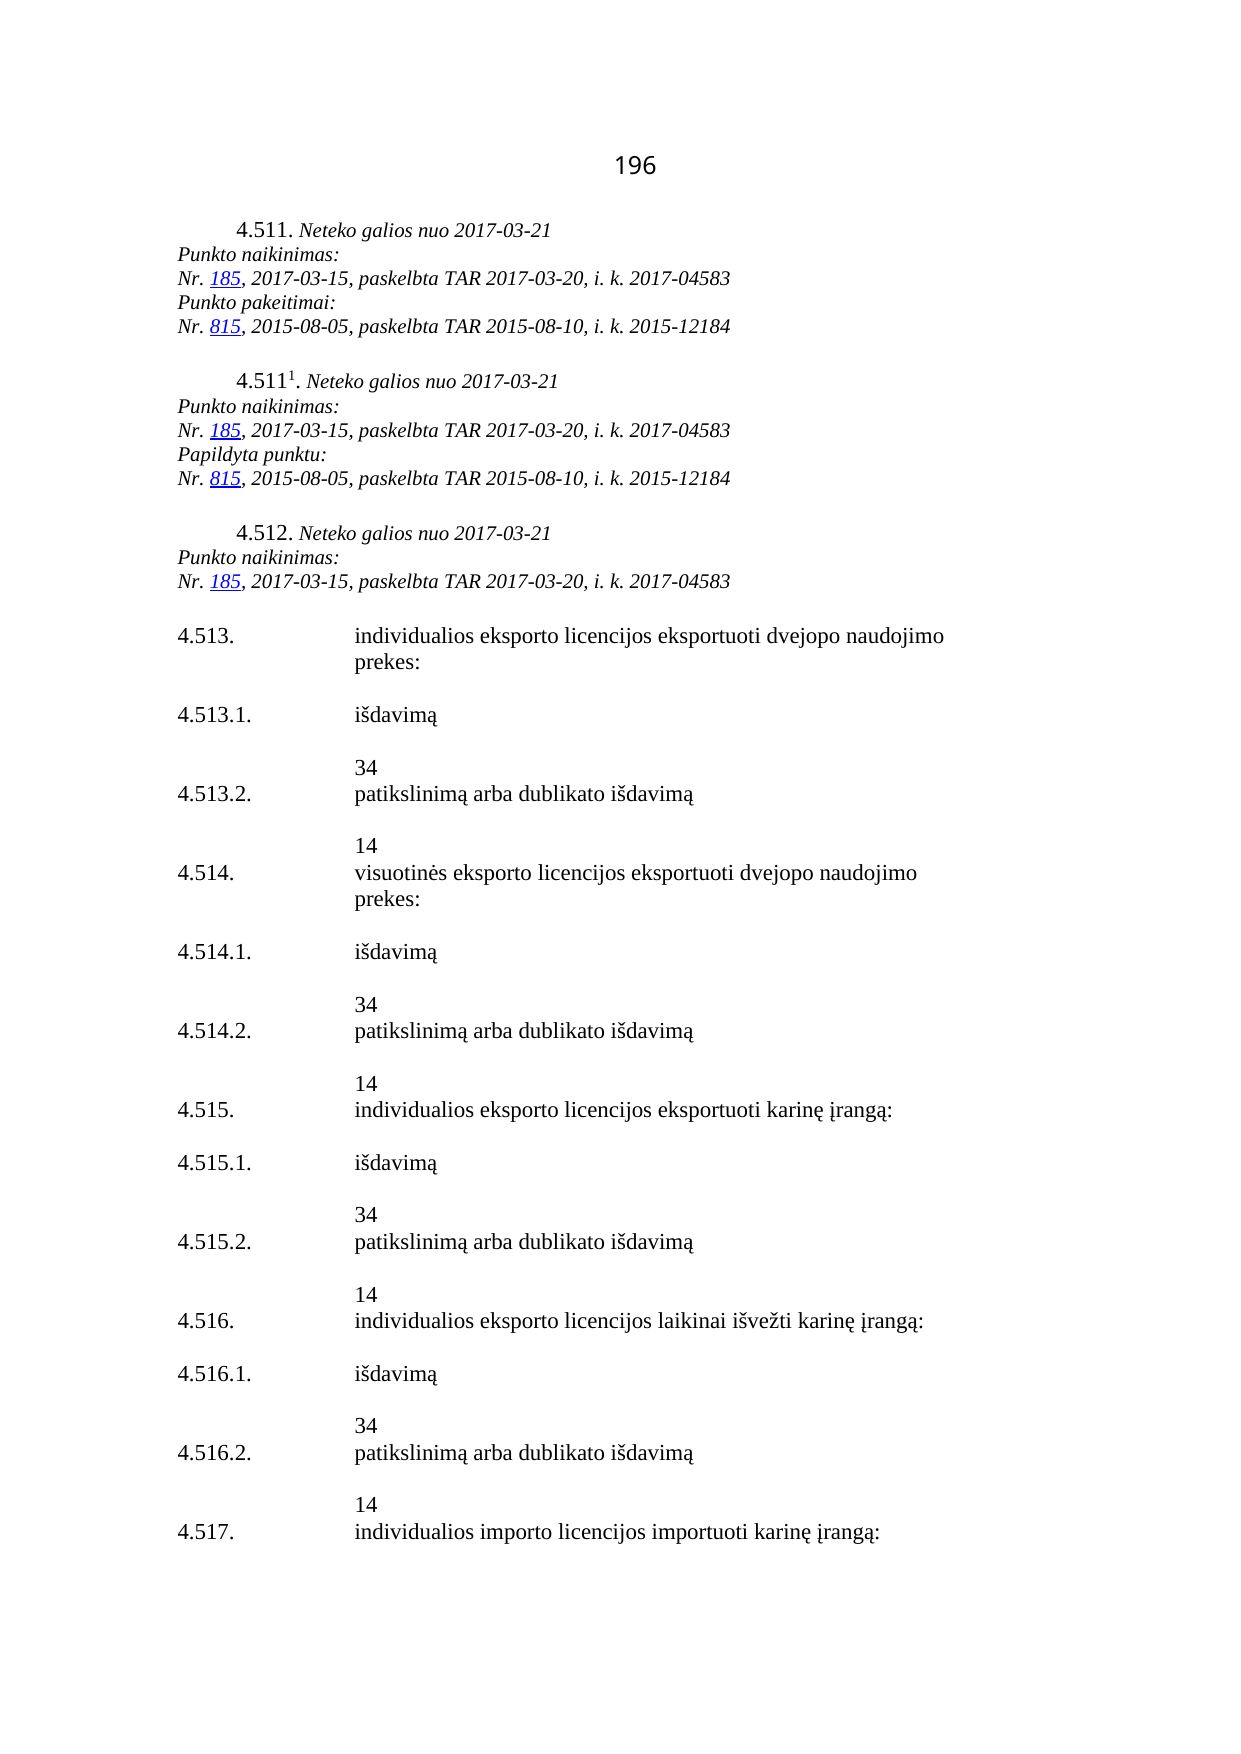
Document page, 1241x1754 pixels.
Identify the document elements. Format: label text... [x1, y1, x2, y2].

text Nr. 815, 2015-08-05, paskelbta TAR 2015-08-10, i. k. 2015-12184 [177, 314, 1093, 338]
text 4.513. individualios eksporto licencijos eksportuoti dvejopo naudojimo [177, 622, 945, 648]
text 4.514.1. išdavimą 34 [177, 938, 945, 1017]
text 4.516.1. išdavimą 34 [177, 1360, 945, 1439]
text 4.515.2. patikslinimą arba dublikato išdavimą 14 [177, 1228, 945, 1307]
text 4.516. individualios eksporto licencijos laikinai išvežti karinę įrangą: [177, 1307, 945, 1360]
text Punkto naikinimas: [177, 393, 1093, 418]
text 4.514.2. patikslinimą arba dublikato išdavimą 14 [177, 1017, 945, 1096]
text 4.5111. Neteko galios nuo 2017-03-21 [177, 367, 1093, 393]
text 4.515.1. išdavimą 34 [177, 1149, 945, 1228]
text 4.516.2. patikslinimą arba dublikato išdavimą 14 [177, 1439, 945, 1518]
text 4.514. visuotinės eksporto licencijos eksportuoti dvejopo naudojimo [177, 859, 945, 885]
text Nr. 815, 2015-08-05, paskelbta TAR 2015-08-10, i. k. 2015-12184 [177, 466, 1093, 490]
text 4.512. Neteko galios nuo 2017-03-21 [177, 518, 1093, 545]
text 4.511. Neteko galios nuo 2017-03-21 [177, 216, 1093, 242]
text Punkto pakeitimai: [177, 290, 1093, 314]
text Nr. 185, 2017-03-15, paskelbta TAR 2017-03-20, i. k. 2017-04583 [177, 418, 1093, 442]
text Punkto naikinimas: [177, 545, 1093, 569]
text 4.513.1. išdavimą 34 [177, 701, 945, 780]
text Papildyta punktu: [177, 442, 1093, 466]
text Nr. 185, 2017-03-15, paskelbta TAR 2017-03-20, i. k. 2017-04583 [177, 569, 1093, 593]
text 4.513.2. patikslinimą arba dublikato išdavimą 14 [177, 780, 945, 859]
text prekes: [354, 885, 945, 938]
text Nr. 185, 2017-03-15, paskelbta TAR 2017-03-20, i. k. 2017-04583 [177, 266, 1093, 290]
text prekes: [354, 648, 945, 701]
text Punkto naikinimas: [177, 242, 1093, 266]
text 4.517. individualios importo licencijos importuoti karinę įrangą: [177, 1518, 945, 1571]
text 4.515. individualios eksporto licencijos eksportuoti karinę įrangą: [177, 1096, 945, 1149]
